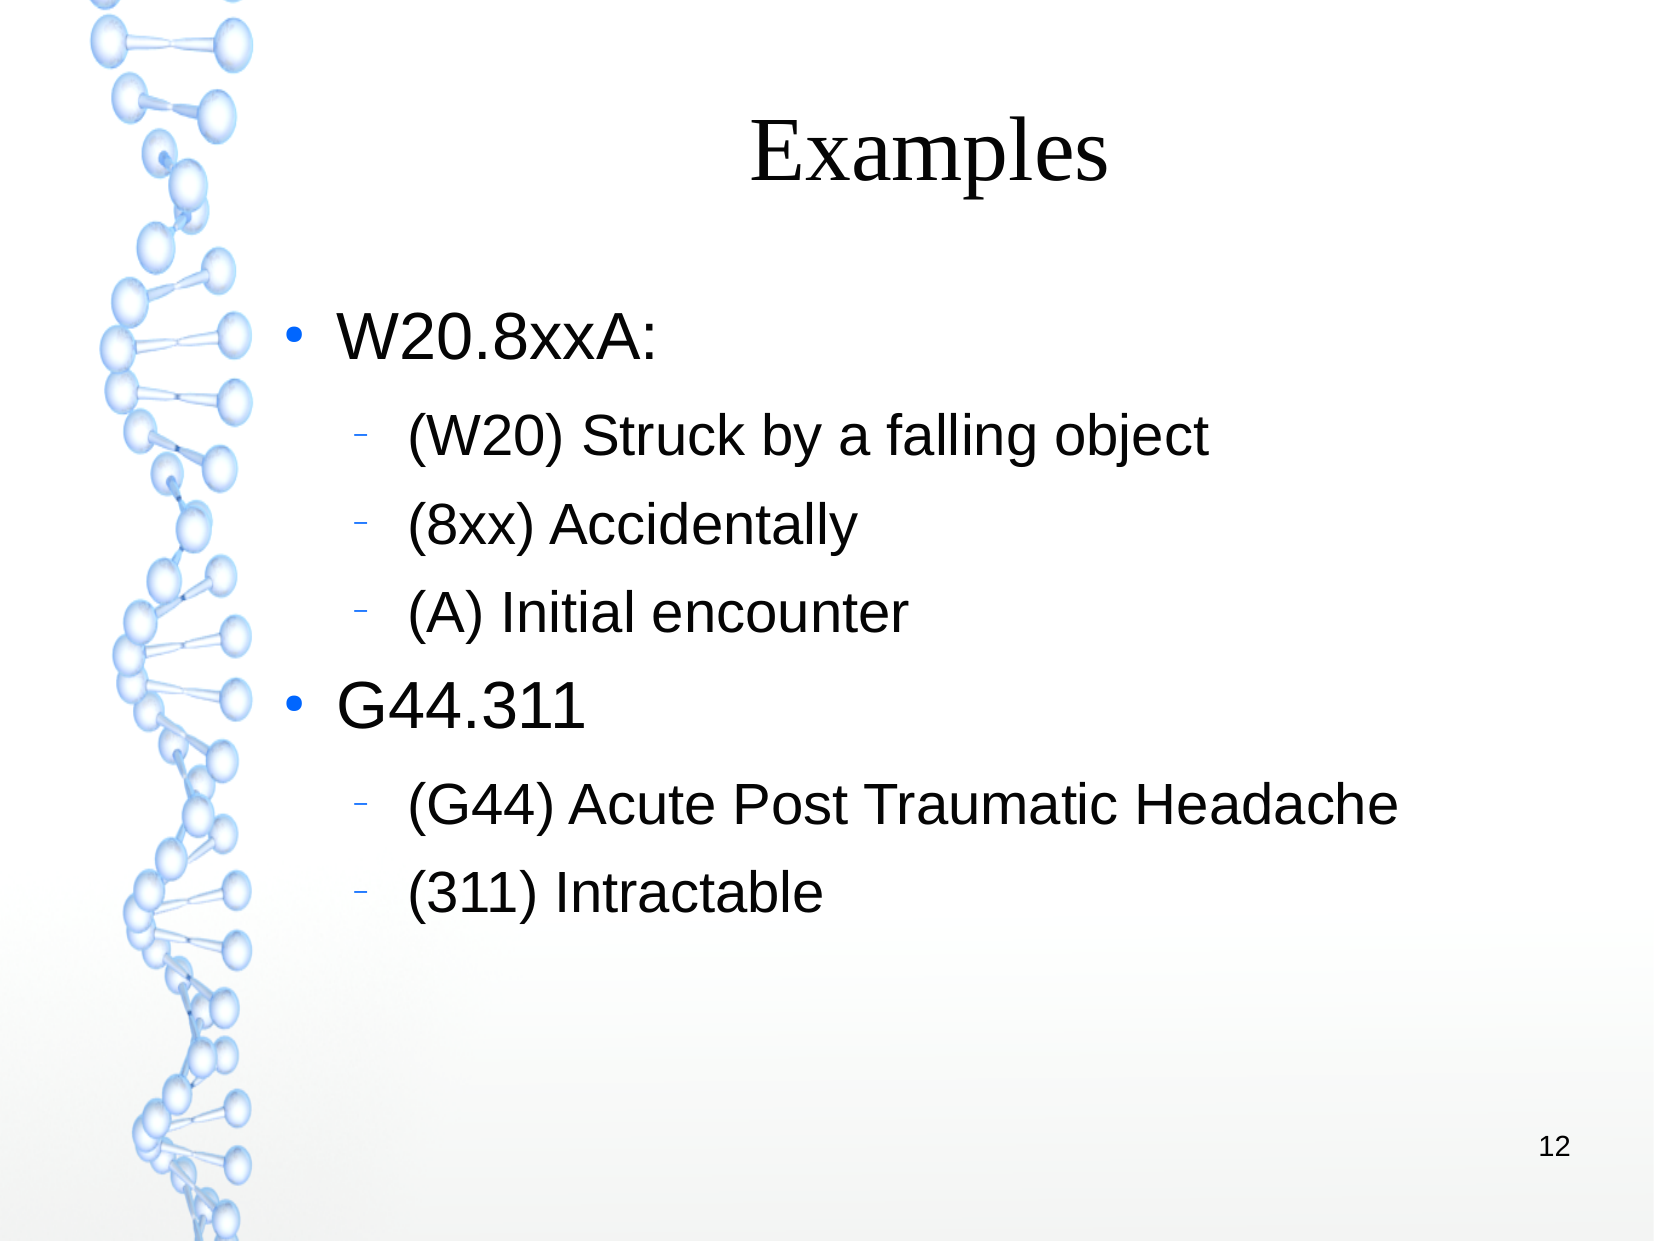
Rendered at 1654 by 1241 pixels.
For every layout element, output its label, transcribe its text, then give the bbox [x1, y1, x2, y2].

title Examples [265, 47, 1595, 252]
list W20.8xxA: (W20) Struck by a falling object (8xx) Accidentally (A) Initial encounter G44.311 (G44) Acute Post Traumatic Headache (311) Intractable [265, 299, 1595, 1019]
picture [0, 0, 1654, 1241]
